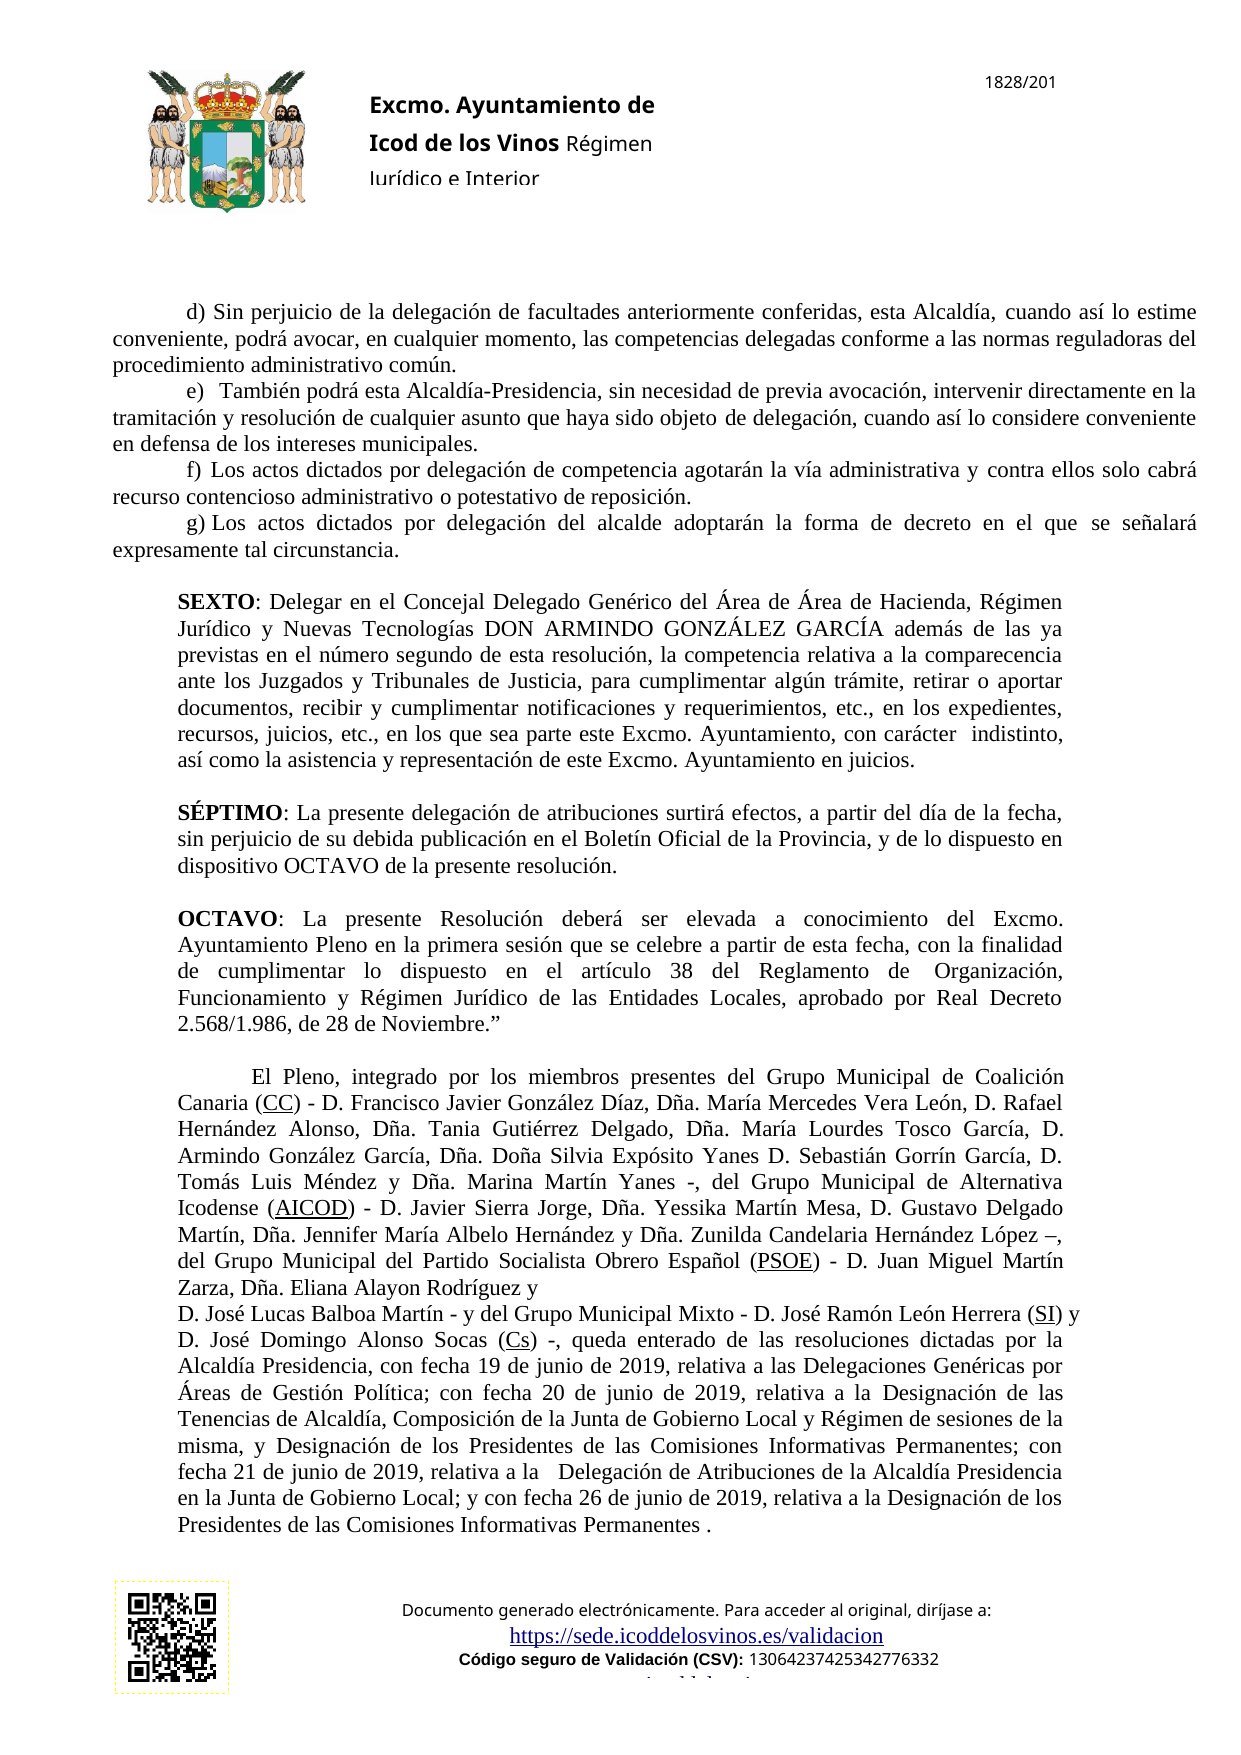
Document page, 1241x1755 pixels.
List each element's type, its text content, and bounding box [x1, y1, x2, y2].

picture [147, 70, 306, 213]
text SÉPTIMO: La presente delegación de atribuciones surtirá efectos, a partir del día de la fecha, sin perjuicio de su debida publicación en el Boletín Oficial de la Provincia, y de lo dispuesto en dispositivo OCTAVO de la presente resolución. [177, 799, 1064, 878]
text OCTAVO: La presente Resolución deberá ser elevada a conocimiento del Excmo. Ayuntamiento Pleno en la primera sesión que se celebre a partir de esta fecha, con la finalidad de cumplimentar lo dispuesto en el artículo 38 del Reglamento de Organización, Funcionamiento y Régimen Jurídico de las Entidades Locales, aprobado por Real Decreto 2.568/1.986, de 28 de Noviembre.” [177, 904, 1064, 1036]
text D. José Lucas Balboa Martín - y del Grupo Municipal Mixto - D. José Ramón León Herrera (SI) y [177, 1300, 1197, 1326]
picture [128, 1593, 216, 1682]
list Los actos dictados por delegación del alcalde adoptarán la forma de decreto en el que se señalará expresamente tal circunstancia. [112, 509, 1197, 562]
list Los actos dictados por delegación de competencia agotarán la vía administrativa y contra ellos solo cabrá recurso contencioso administrativo o potestativo de reposición. [112, 457, 1197, 509]
list También podrá esta Alcaldía-Presidencia, sin necesidad de previa avocación, intervenir directamente en la tramitación y resolución de cualquier asunto que haya sido objeto de delegación, cuando así lo considere conveniente en defensa de los intereses municipales. [112, 377, 1197, 457]
list Sin perjuicio de la delegación de facultades anteriormente conferidas, esta Alcaldía, cuando así lo estime conveniente, podrá avocar, en cualquier momento, las competencias delegadas conforme a las normas reguladoras del procedimiento administrativo común. [112, 298, 1197, 377]
text SEXTO: Delegar en el Concejal Delegado Genérico del Área de Área de Hacienda, Régimen Jurídico y Nuevas Tecnologías DON ARMINDO GONZÁLEZ GARCÍA además de las ya previstas en el número segundo de esta resolución, la competencia relativa a la comparecencia ante los Juzgados y Tribunales de Justicia, para cumplimentar algún trámite, retirar o aportar documentos, recibir y cumplimentar notificaciones y requerimientos, etc., en los expedientes, recursos, juicios, etc., en los que sea parte este Excmo. Ayuntamiento, con carácter indistinto, así como la asistencia y representación de este Excmo. Ayuntamiento en juicios. [177, 588, 1064, 773]
text El Pleno, integrado por los miembros presentes del Grupo Municipal de Coalición Canaria (CC) - D. Francisco Javier González Díaz, Dña. María Mercedes Vera León, D. Rafael Hernández Alonso, Dña. Tania Gutiérrez Delgado, Dña. María Lourdes Tosco García, D. Armindo González García, Dña. Doña Silvia Expósito Yanes D. Sebastián Gorrín García, D. Tomás Luis Méndez y Dña. Marina Martín Yanes -, del Grupo Municipal de Alternativa Icodense (AICOD) - D. Javier Sierra Jorge, Dña. Yessika Martín Mesa, D. Gustavo Delgado Martín, Dña. Jennifer María Albelo Hernández y Dña. Zunilda Candelaria Hernández López –, del Grupo Municipal del Partido Socialista Obrero Español (PSOE) - D. Juan Miguel Martín Zarza, Dña. Eliana Alayon Rodríguez y [177, 1063, 1064, 1300]
text D. José Domingo Alonso Socas (Cs) -, queda enterado de las resoluciones dictadas por la Alcaldía Presidencia, con fecha 19 de junio de 2019, relativa a las Delegaciones Genéricas por Áreas de Gestión Política; con fecha 20 de junio de 2019, relativa a la Designación de las Tenencias de Alcaldía, Composición de la Junta de Gobierno Local y Régimen de sesiones de la misma, y Designación de los Presidentes de las Comisiones Informativas Permanentes; con fecha 21 de junio de 2019, relativa a la Delegación de Atribuciones de la Alcaldía Presidencia en la Junta de Gobierno Local; y con fecha 26 de junio de 2019, relativa a la Designación de los Presidentes de las Comisiones Informativas Permanentes . [177, 1326, 1064, 1537]
